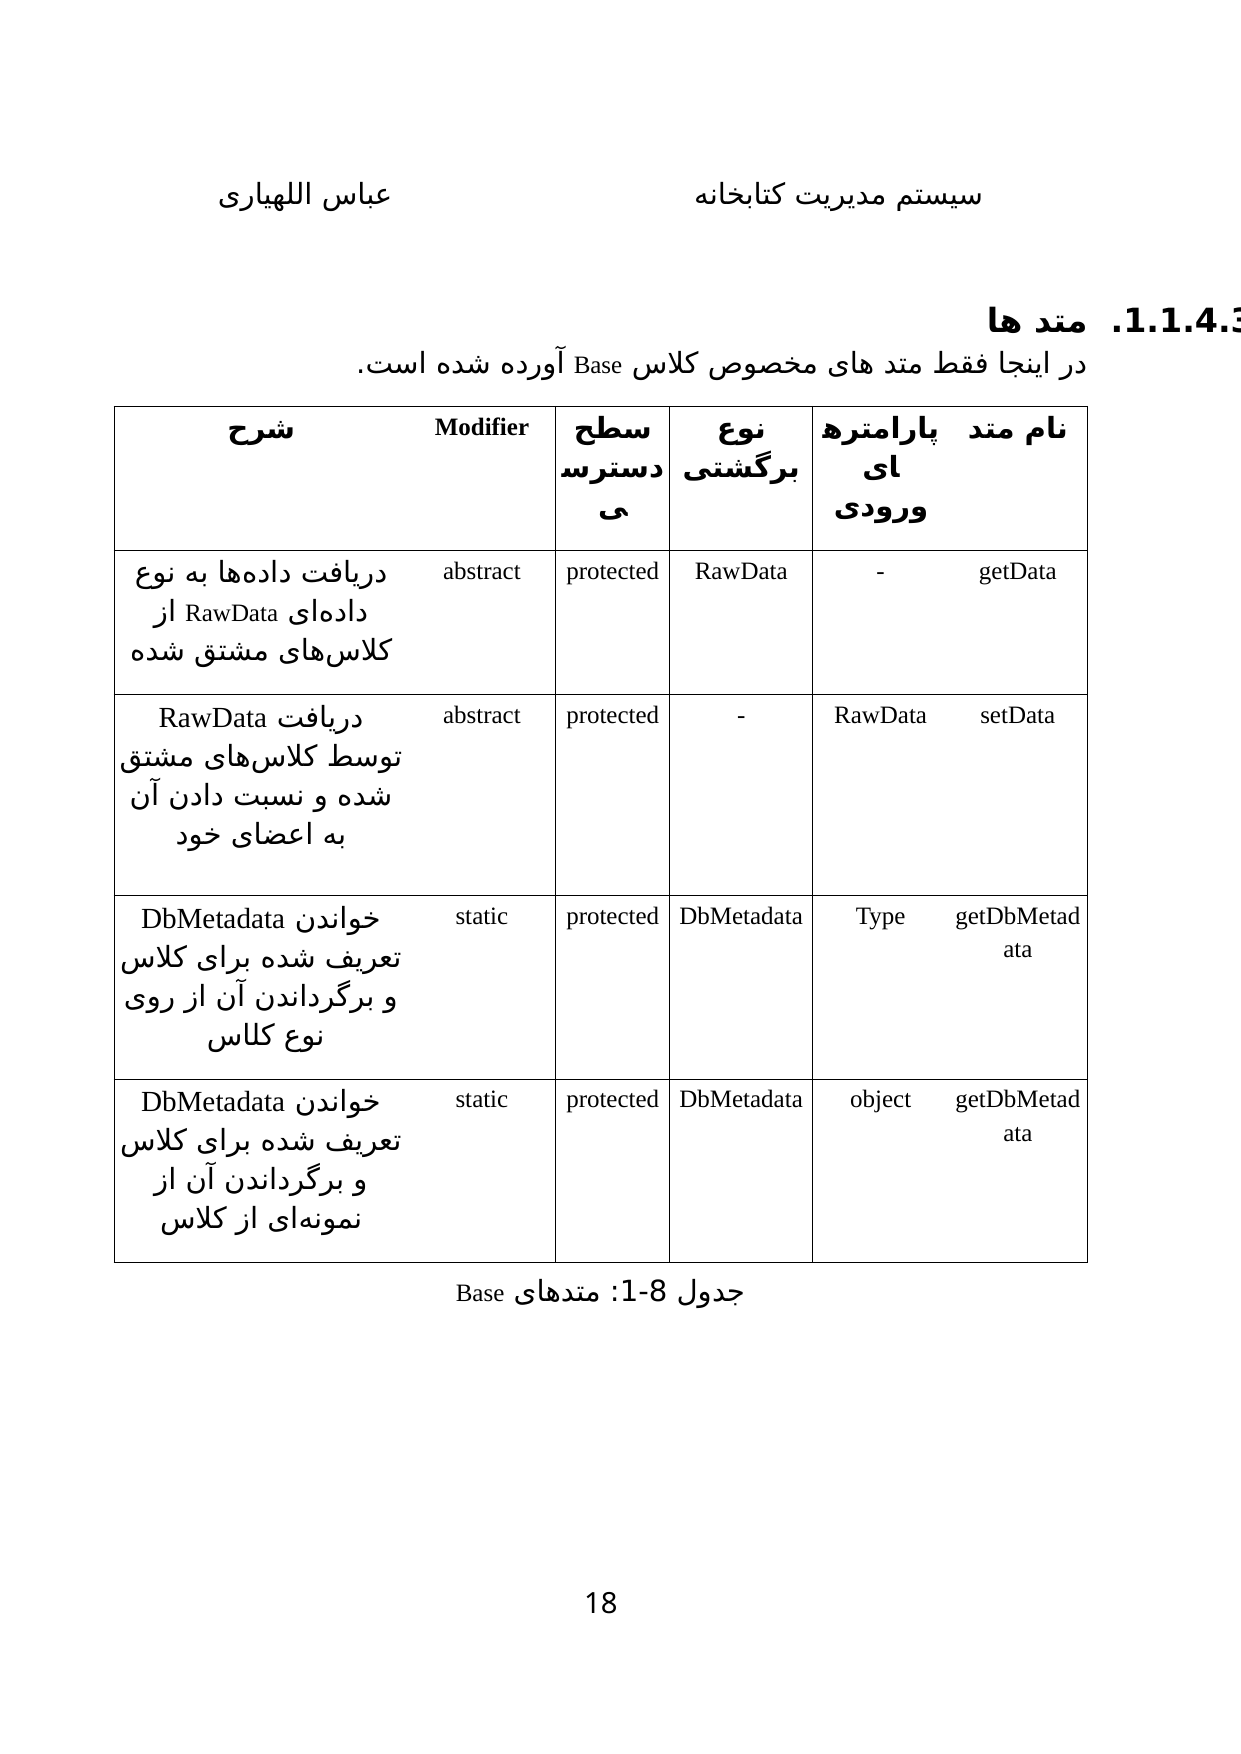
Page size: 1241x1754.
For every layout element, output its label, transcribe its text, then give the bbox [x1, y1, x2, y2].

table_header نوع برگشتی [670, 407, 812, 550]
table_cell abstract [408, 551, 555, 694]
text جدول 1-8: متدهای Base [114, 1275, 1087, 1309]
table_header سطح دسترسی [556, 407, 669, 550]
subtitle متد ها [114, 301, 1087, 340]
table_cell RawData [670, 551, 812, 694]
table_cell خواندن DbMetadata تعریف شده برای کلاس و برگرداندن آن از روی نوع کلاس [115, 896, 408, 1079]
table_cell getData [949, 551, 1087, 694]
table_cell static [408, 896, 555, 1079]
table_cell خواندن DbMetadata تعریف شده برای کلاس و برگرداندن آن از نمونه‌ای از کلاس [115, 1080, 408, 1262]
table_cell - [813, 551, 948, 694]
table_cell DbMetadata [670, 896, 812, 1079]
table_cell RawData [813, 695, 948, 895]
table_cell static [408, 1080, 555, 1262]
table_cell object [813, 1080, 948, 1262]
table_cell setData [949, 695, 1087, 895]
table_cell getDbMetadata [949, 896, 1087, 1079]
table_cell دریافت داده‌ها به نوع داده‌ای RawData از کلاس‌های مشتق شده [115, 551, 408, 694]
text در اینجا فقط متد های مخصوص کلاس Base آورده شده است. [114, 346, 1087, 380]
table_header پارامترهای ورودی [813, 407, 948, 550]
table_header Modifier [408, 407, 555, 550]
table_header نام متد [949, 407, 1087, 550]
table_cell DbMetadata [670, 1080, 812, 1262]
table_cell protected [556, 695, 669, 895]
table_cell Type [813, 896, 948, 1079]
table_cell getDbMetadata [949, 1080, 1087, 1262]
table_cell دریافت RawData توسط کلاس‌های مشتق شده و نسبت دادن آن به اعضای خود [115, 695, 408, 895]
table_cell protected [556, 1080, 669, 1262]
table_header شرح [115, 407, 408, 550]
table_cell - [670, 695, 812, 895]
table_cell protected [556, 551, 669, 694]
table_cell protected [556, 896, 669, 1079]
table_cell abstract [408, 695, 555, 895]
